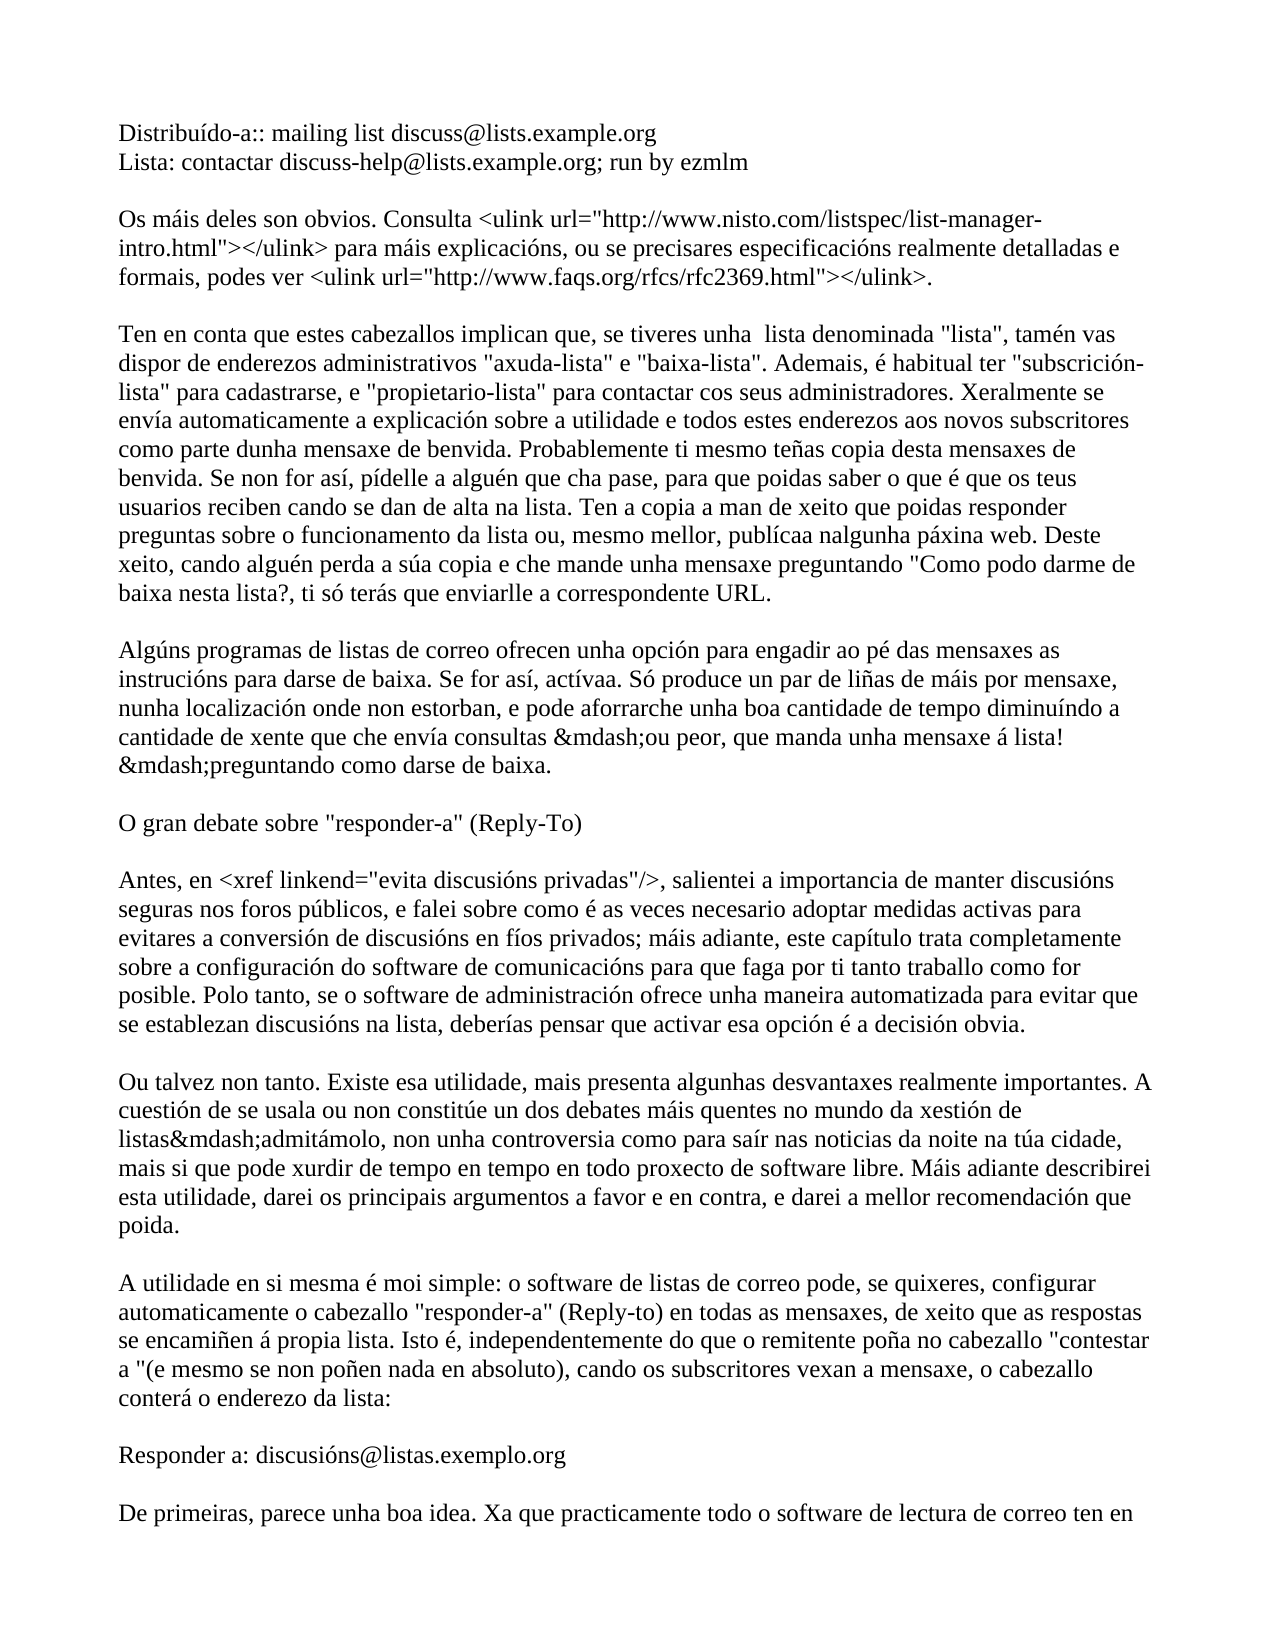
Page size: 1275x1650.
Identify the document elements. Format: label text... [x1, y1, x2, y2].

text Antes, en <xref linkend="evita discusións privadas"/>, salientei a importancia de manter discusións seguras nos foros públicos, e falei sobre como é as veces necesario adoptar medidas activas para evitares a conversión de discusións en fíos privados; máis adiante, este capítulo trata completamente sobre a configuración do software de comunicacións para que faga por ti tanto traballo como for posible. Polo tanto, se o software de administración ofrece unha maneira automatizada para evitar que se establezan discusións na lista, deberías pensar que activar esa opción é a decisión obvia. [118, 866, 1157, 1038]
text O gran debate sobre "responder-a" (Reply-To) [118, 808, 1157, 837]
text A utilidade en si mesma é moi simple: o software de listas de correo pode, se quixeres, configurar automaticamente o cabezallo "responder-a" (Reply-to) en todas as mensaxes, de xeito que as respostas se encamiñen á propia lista. Isto é, independentemente do que o remitente poña no cabezallo "contestar a "(e mesmo se non poñen nada en absoluto), cando os subscritores vexan a mensaxe, o cabezallo conterá o enderezo da lista: [118, 1268, 1157, 1412]
text Ten en conta que estes cabezallos implican que, se tiveres unha lista denominada "lista", tamén vas dispor de enderezos administrativos "axuda-lista" e "baixa-lista". Ademais, é habitual ter "subscrición-lista" para cadastrarse, e "propietario-lista" para contactar cos seus administradores. Xeralmente se envía automaticamente a explicación sobre a utilidade e todos estes enderezos aos novos subscritores como parte dunha mensaxe de benvida. Probablemente ti mesmo teñas copia desta mensaxes de benvida. Se non for así, pídelle a alguén que cha pase, para que poidas saber o que é que os teus usuarios reciben cando se dan de alta na lista. Ten a copia a man de xeito que poidas responder preguntas sobre o funcionamento da lista ou, mesmo mellor, publícaa nalgunha páxina web. Deste xeito, cando alguén perda a súa copia e che mande unha mensaxe preguntando "Como podo darme de baixa nesta lista?, ti só terás que enviarlle a correspondente URL. [118, 319, 1157, 607]
text Algúns programas de listas de correo ofrecen unha opción para engadir ao pé das mensaxes as instrucións para darse de baixa. Se for así, actívaa. Só produce un par de liñas de máis por mensaxe, nunha localización onde non estorban, e pode aforrarche unha boa cantidade de tempo diminuíndo a cantidade de xente que che envía consultas &mdash;ou peor, que manda unha mensaxe á lista!&mdash;preguntando como darse de baixa. [118, 636, 1157, 779]
text De primeiras, parece unha boa idea. Xa que practicamente todo o software de lectura de correo ten en [118, 1498, 1157, 1527]
text Ou talvez non tanto. Existe esa utilidade, mais presenta algunhas desvantaxes realmente importantes. A cuestión de se usala ou non constitúe un dos debates máis quentes no mundo da xestión de listas&mdash;admitámolo, non unha controversia como para saír nas noticias da noite na túa cidade, mais si que pode xurdir de tempo en tempo en todo proxecto de software libre. Máis adiante describirei esta utilidade, darei os principais argumentos a favor e en contra, e darei a mellor recomendación que poida. [118, 1067, 1157, 1239]
text Distribuído-a:: mailing list discuss@lists.example.org [118, 118, 1157, 147]
text Os máis deles son obvios. Consulta <ulink url="http://www.nisto.com/listspec/list-manager-intro.html"></ulink> para máis explicacións, ou se precisares especificacións realmente detalladas e formais, podes ver <ulink url="http://www.faqs.org/rfcs/rfc2369.html"></ulink>. [118, 204, 1157, 291]
text Responder a: discusións@listas.exemplo.org [118, 1441, 1157, 1469]
text Lista: contactar discuss-help@lists.example.org; run by ezmlm [118, 147, 1157, 176]
